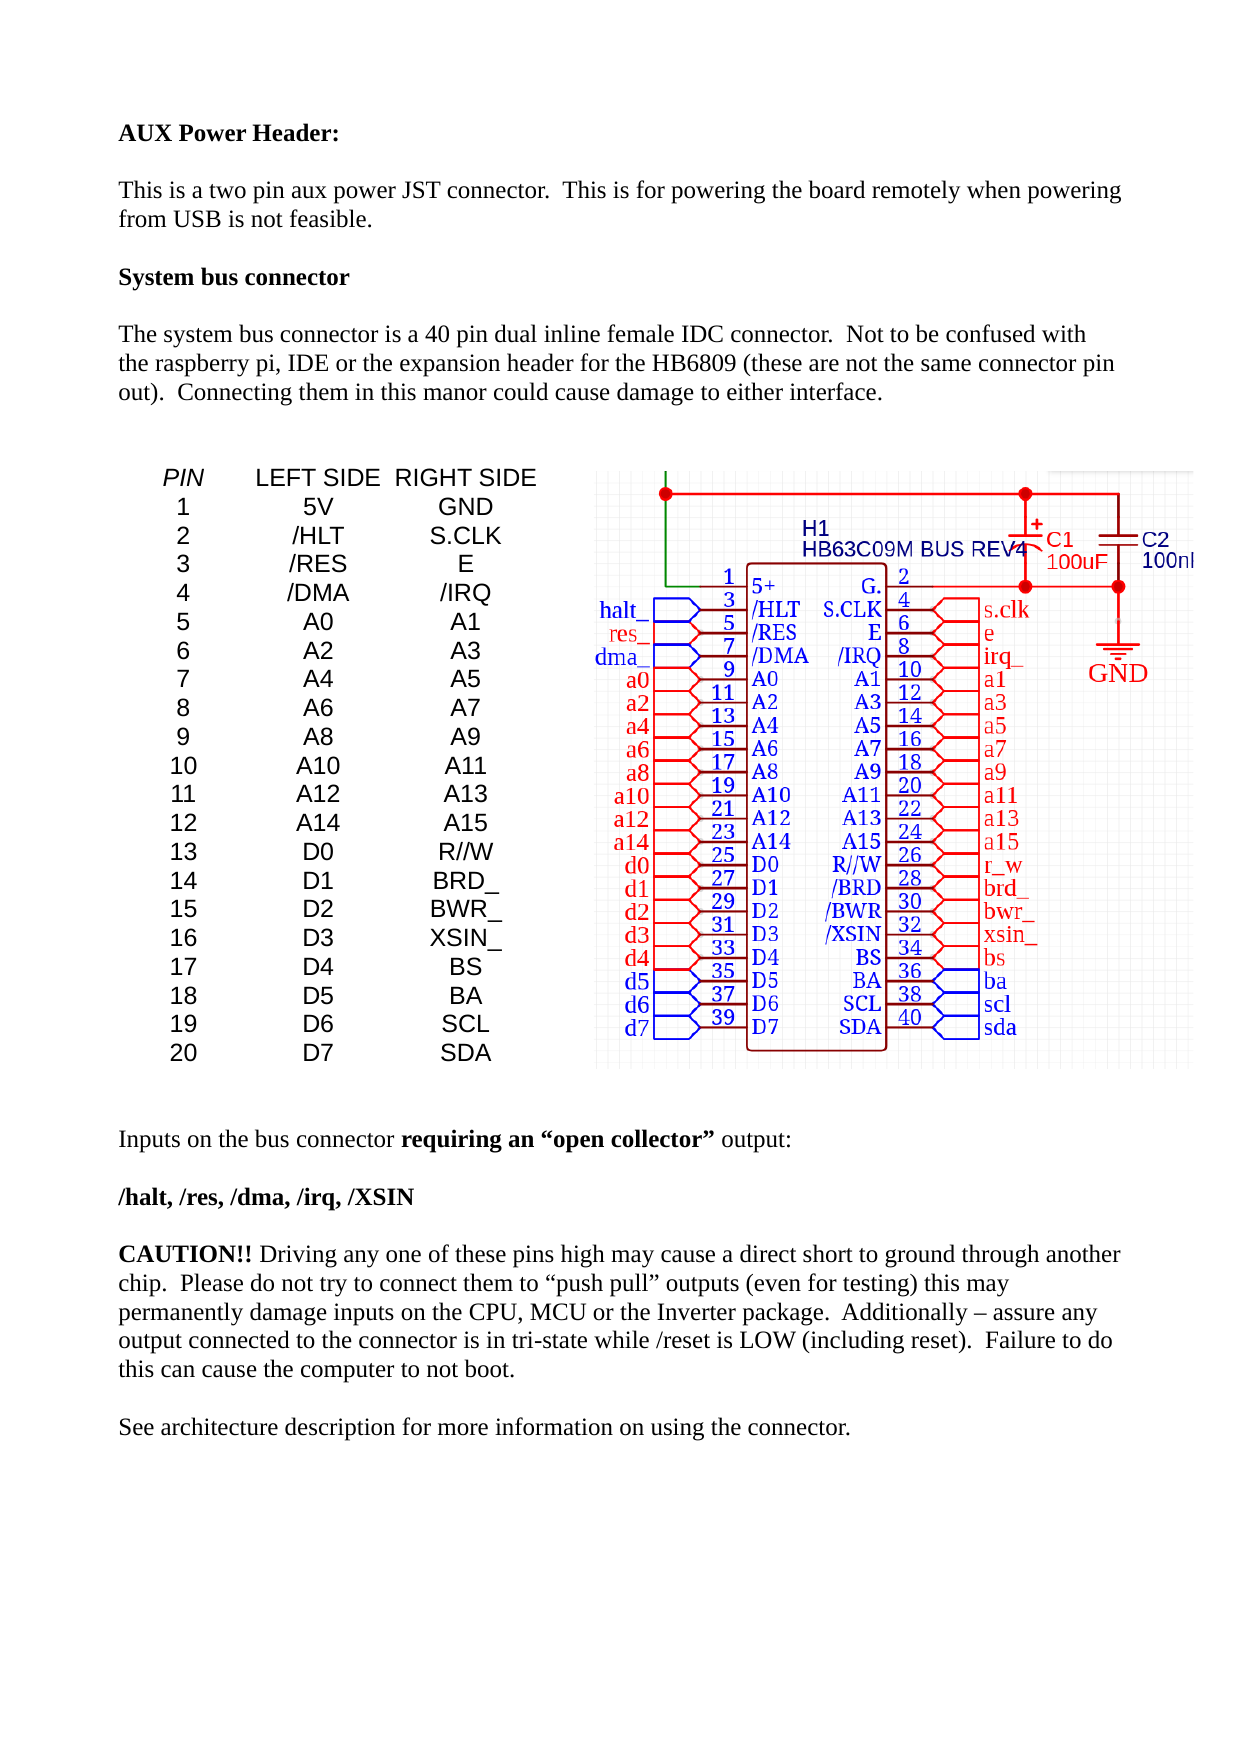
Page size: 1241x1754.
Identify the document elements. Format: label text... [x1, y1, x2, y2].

table_cell 2 [115, 521, 251, 549]
table_cell A0 [251, 607, 385, 636]
table_cell A11 [385, 751, 546, 779]
table_cell A8 [251, 722, 385, 751]
table_cell 15 [115, 894, 251, 923]
table_cell 5 [115, 607, 251, 636]
table_cell A15 [385, 808, 546, 837]
table_cell D3 [251, 923, 385, 952]
table_cell S.CLK [385, 521, 546, 549]
table_cell D1 [251, 866, 385, 894]
table_cell BS [385, 952, 546, 981]
table_cell A9 [385, 722, 546, 751]
table_cell BRD_ [385, 866, 546, 894]
text The system bus connector is a 40 pin dual inline female IDC connector. Not to be confused with the raspberry pi, IDE or the expansion header for the HB6809 (these are not the same connector pin out). Connecting them in this manor could cause damage to either interface. [118, 319, 1122, 406]
table_cell A7 [385, 693, 546, 722]
table_cell D6 [251, 1009, 385, 1038]
table_cell E [385, 549, 546, 578]
table_cell 5V [251, 492, 385, 521]
table_cell /HLT [251, 521, 385, 549]
table_cell A2 [251, 636, 385, 664]
table_cell 19 [115, 1009, 251, 1038]
table_cell D5 [251, 981, 385, 1009]
table_cell A4 [251, 664, 385, 693]
table_cell 4 [115, 578, 251, 607]
text CAUTION!! Driving any one of these pins high may cause a direct short to ground through another chip. Please do not try to connect them to “push pull” outputs (even for testing) this may permanently damage inputs on the CPU, MCU or the Inverter package. Additionally – assure any output connected to the connector is in tri-state while /reset is LOW (including reset). Failure to do this can cause the computer to not boot. [118, 1239, 1122, 1383]
table_cell GND [385, 492, 546, 521]
table_cell SDA [385, 1038, 546, 1067]
table_cell /IRQ [385, 578, 546, 607]
table_cell A13 [385, 779, 546, 808]
table_cell D0 [251, 837, 385, 866]
text This is a two pin aux power JST connector. This is for powering the board remotely when powering from USB is not feasible. [118, 176, 1122, 233]
table_header RIGHT SIDE [385, 463, 546, 492]
table_cell 16 [115, 923, 251, 952]
table_cell 3 [115, 549, 251, 578]
table_cell 6 [115, 636, 251, 664]
table_cell BA [385, 981, 546, 1009]
table_cell A1 [385, 607, 546, 636]
table_cell D2 [251, 894, 385, 923]
table_cell 1 [115, 492, 251, 521]
table_cell A6 [251, 693, 385, 722]
table_cell R//W [385, 837, 546, 866]
table_cell 9 [115, 722, 251, 751]
table_cell 12 [115, 808, 251, 837]
table_cell A10 [251, 751, 385, 779]
text AUX Power Header: [118, 118, 1122, 147]
table_cell 17 [115, 952, 251, 981]
table_cell D7 [251, 1038, 385, 1067]
table_header LEFT SIDE [251, 463, 385, 492]
table_cell SCL [385, 1009, 546, 1038]
table_cell /RES [251, 549, 385, 578]
table_cell 10 [115, 751, 251, 779]
text /halt, /res, /dma, /irq, /XSIN [118, 1182, 1122, 1211]
table_cell 7 [115, 664, 251, 693]
table_cell 13 [115, 837, 251, 866]
text See architecture description for more information on using the connector. [118, 1412, 1122, 1441]
table_cell XSIN_ [385, 923, 546, 952]
table_cell /DMA [251, 578, 385, 607]
table_cell A5 [385, 664, 546, 693]
table_header PIN [115, 463, 251, 492]
table_cell 20 [115, 1038, 251, 1067]
table_cell A3 [385, 636, 546, 664]
text Inputs on the bus connector requiring an “open collector” output: [118, 1124, 1122, 1153]
table_cell 8 [115, 693, 251, 722]
table_cell D4 [251, 952, 385, 981]
table_cell 14 [115, 866, 251, 894]
table_cell A14 [251, 808, 385, 837]
table_cell 11 [115, 779, 251, 808]
text System bus connector [118, 262, 1122, 291]
table_cell BWR_ [385, 894, 546, 923]
picture [593, 471, 1194, 1069]
table_cell 18 [115, 981, 251, 1009]
table_cell A12 [251, 779, 385, 808]
